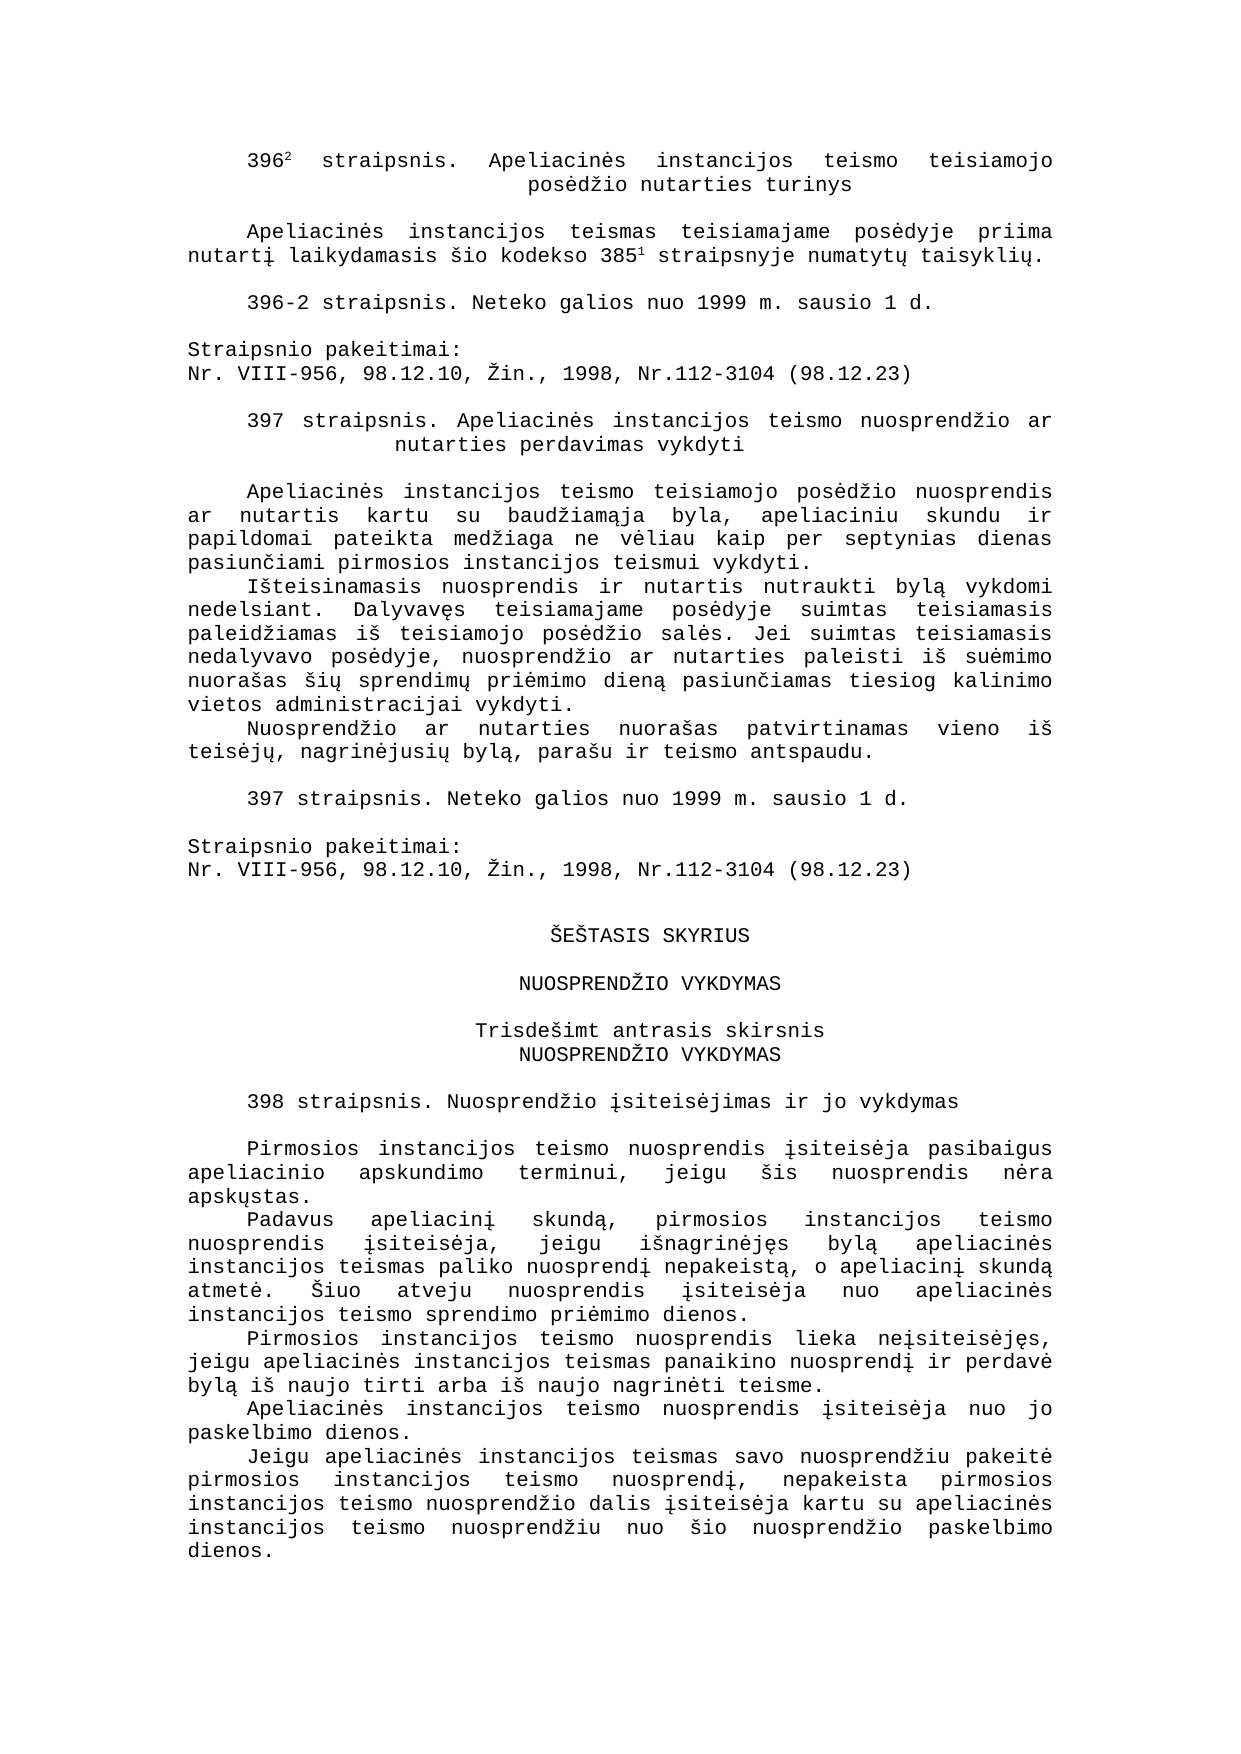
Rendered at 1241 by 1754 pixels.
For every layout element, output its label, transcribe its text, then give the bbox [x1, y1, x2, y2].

text Pirmosios instancijos teismo nuosprendis įsiteisėja pasibaigus apeliacinio apskundimo terminui, jeigu šis nuosprendis nėra apskųstas. [187, 1138, 1053, 1209]
text Pirmosios instancijos teismo nuosprendis lieka neįsiteisėjęs, jeigu apeliacinės instancijos teismas panaikino nuosprendį ir perdavė bylą iš naujo tirti arba iš naujo nagrinėti teisme. [187, 1327, 1053, 1398]
text Nuosprendžio ar nutarties nuorašas patvirtinamas vieno iš teisėjų, nagrinėjusių bylą, parašu ir teismo antspaudu. [187, 717, 1053, 765]
text Apeliacinės instancijos teismas teisiamajame posėdyje priima nutartį laikydamasis šio kodekso 3851 straipsnyje numatytų taisyklių. [187, 221, 1053, 268]
text Apeliacinės instancijos teismo nuosprendis įsiteisėja nuo jo paskelbimo dienos. [187, 1398, 1053, 1446]
text 397 straipsnis. Neteko galios nuo 1999 m. sausio 1 d. [187, 788, 1053, 812]
text Išteisinamasis nuosprendis ir nutartis nutraukti bylą vykdomi nedelsiant. Dalyvavęs teisiamajame posėdyje suimtas teisiamasis paleidžiamas iš teisiamojo posėdžio salės. Jei suimtas teisiamasis nedalyvavo posėdyje, nuosprendžio ar nutarties paleisti iš suėmimo nuorašas šių sprendimų priėmimo dieną pasiunčiamas tiesiog kalinimo vietos administracijai vykdyti. [187, 576, 1053, 717]
text Jeigu apeliacinės instancijos teismas savo nuosprendžiu pakeitė pirmosios instancijos teismo nuosprendį, nepakeista pirmosios instancijos teismo nuosprendžio dalis įsiteisėja kartu su apeliacinės instancijos teismo nuosprendžiu nuo šio nuosprendžio paskelbimo dienos. [187, 1446, 1053, 1564]
text 3962 straipsnis. Apeliacinės instancijos teismo teisiamojo posėdžio nutarties turinys [247, 150, 1053, 197]
text 396-2 straipsnis. Neteko galios nuo 1999 m. sausio 1 d. [187, 292, 1053, 316]
text Straipsnio pakeitimai: [187, 339, 1053, 363]
text NUOSPRENDŽIO VYKDYMAS [187, 1044, 1053, 1067]
text Trisdešimt antrasis skirsnis [187, 1020, 1053, 1044]
text Straipsnio pakeitimai: [187, 836, 1053, 859]
text Apeliacinės instancijos teismo teisiamojo posėdžio nuosprendis ar nutartis kartu su baudžiamąja byla, apeliaciniu skundu ir papildomai pateikta medžiaga ne vėliau kaip per septynias dienas pasiunčiami pirmosios instancijos teismui vykdyti. [187, 481, 1053, 576]
text Nr. VIII-956, 98.12.10, Žin., 1998, Nr.112-3104 (98.12.23) [187, 859, 1053, 883]
text NUOSPRENDŽIO VYKDYMAS [187, 973, 1053, 996]
text Nr. VIII-956, 98.12.10, Žin., 1998, Nr.112-3104 (98.12.23) [187, 363, 1053, 386]
text ŠEŠTASIS SKYRIUS [187, 926, 1053, 949]
text Padavus apeliacinį skundą, pirmosios instancijos teismo nuosprendis įsiteisėja, jeigu išnagrinėjęs bylą apeliacinės instancijos teismas paliko nuosprendį nepakeistą, o apeliacinį skundą atmetė. Šiuo atveju nuosprendis įsiteisėja nuo apeliacinės instancijos teismo sprendimo priėmimo dienos. [187, 1209, 1053, 1327]
text 398 straipsnis. Nuosprendžio įsiteisėjimas ir jo vykdymas [247, 1091, 1053, 1115]
text 397 straipsnis. Apeliacinės instancijos teismo nuosprendžio ar nutarties perdavimas vykdyti [247, 410, 1053, 457]
